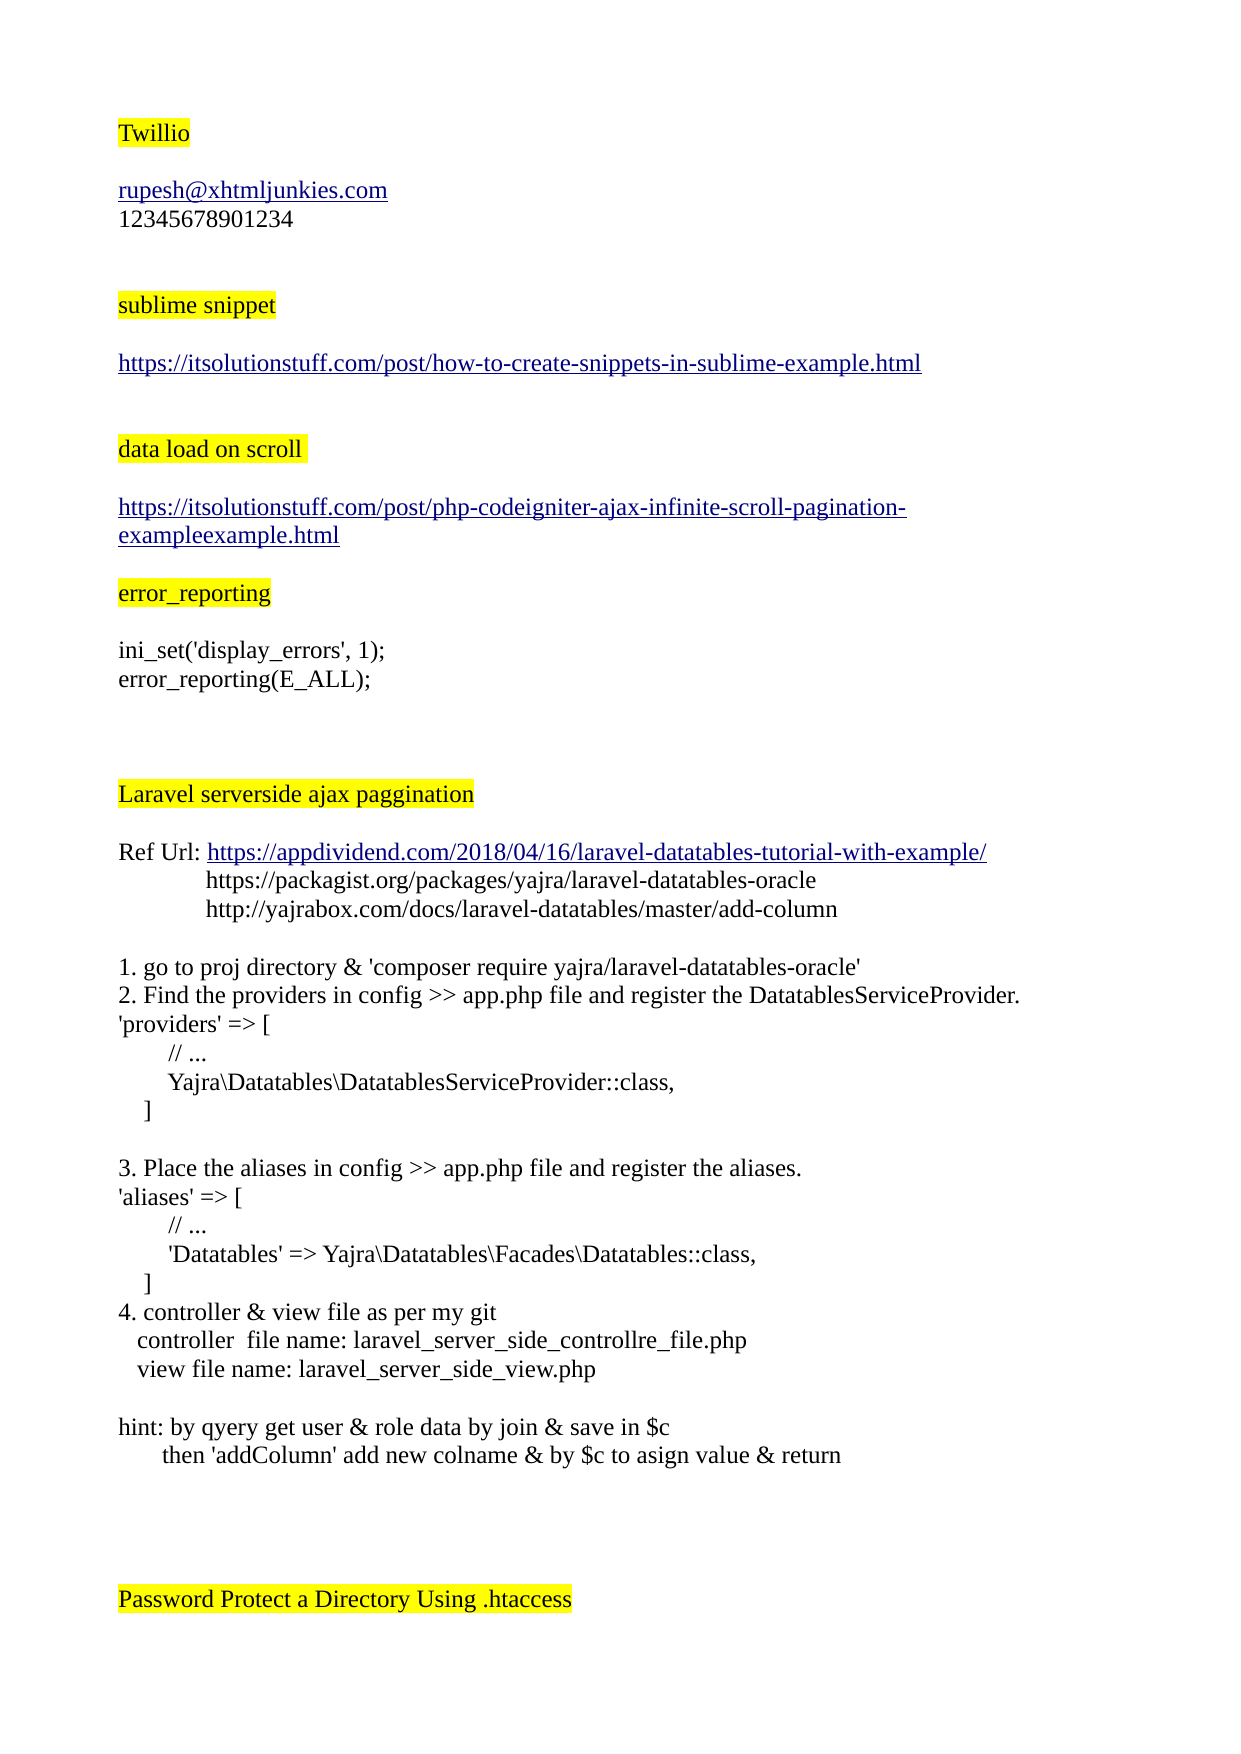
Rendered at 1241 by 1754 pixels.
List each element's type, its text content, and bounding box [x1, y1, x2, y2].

text Yajra\Datatables\DatatablesServiceProvider::class, [118, 1067, 1122, 1096]
text 3. Place the aliases in config >> app.php file and register the aliases. [118, 1153, 1122, 1182]
text then 'addColumn' add new colname & by $c to asign value & return [118, 1441, 1122, 1469]
text error_reporting(E_ALL); [118, 664, 1122, 693]
text 4. controller & view file as per my git [118, 1297, 1122, 1326]
text Ref Url: https://appdividend.com/2018/04/16/laravel-datatables-tutorial-with-example/ [118, 837, 1122, 866]
text sublime snippet [118, 291, 1122, 319]
text view file name: laravel_server_side_view.php [118, 1354, 1122, 1383]
text 'providers' => [ [118, 1009, 1122, 1038]
text https://itsolutionstuff.com/post/php-codeigniter-ajax-infinite-scroll-pagination-exampleexample.html [118, 492, 1122, 549]
text controller file name: laravel_server_side_controllre_file.php [118, 1326, 1122, 1354]
text error_reporting [118, 578, 1122, 607]
text 'aliases' => [ [118, 1182, 1122, 1211]
text Password Protect a Directory Using .htaccess [118, 1584, 1122, 1613]
text ] [118, 1268, 1122, 1297]
text rupesh@xhtmljunkies.com [118, 176, 1122, 204]
text http://yajrabox.com/docs/laravel-datatables/master/add-column [118, 894, 1122, 923]
text https://packagist.org/packages/yajra/laravel-datatables-oracle [118, 866, 1122, 894]
text ] [118, 1096, 1122, 1124]
text // ... [118, 1038, 1122, 1067]
text Twillio [118, 118, 1122, 147]
text 1. go to proj directory & 'composer require yajra/laravel-datatables-oracle' [118, 952, 1122, 981]
text Laravel serverside ajax paggination [118, 779, 1122, 808]
text data load on scroll [118, 434, 1122, 463]
text 12345678901234 [118, 204, 1122, 233]
text 'Datatables' => Yajra\Datatables\Facades\Datatables::class, [118, 1239, 1122, 1268]
text https://itsolutionstuff.com/post/how-to-create-snippets-in-sublime-example.html [118, 348, 1122, 377]
text // ... [118, 1211, 1122, 1239]
text hint: by qyery get user & role data by join & save in $c [118, 1412, 1122, 1441]
text ini_set('display_errors', 1); [118, 636, 1122, 664]
text 2. Find the providers in config >> app.php file and register the DatatablesServiceProvider. [118, 981, 1122, 1009]
